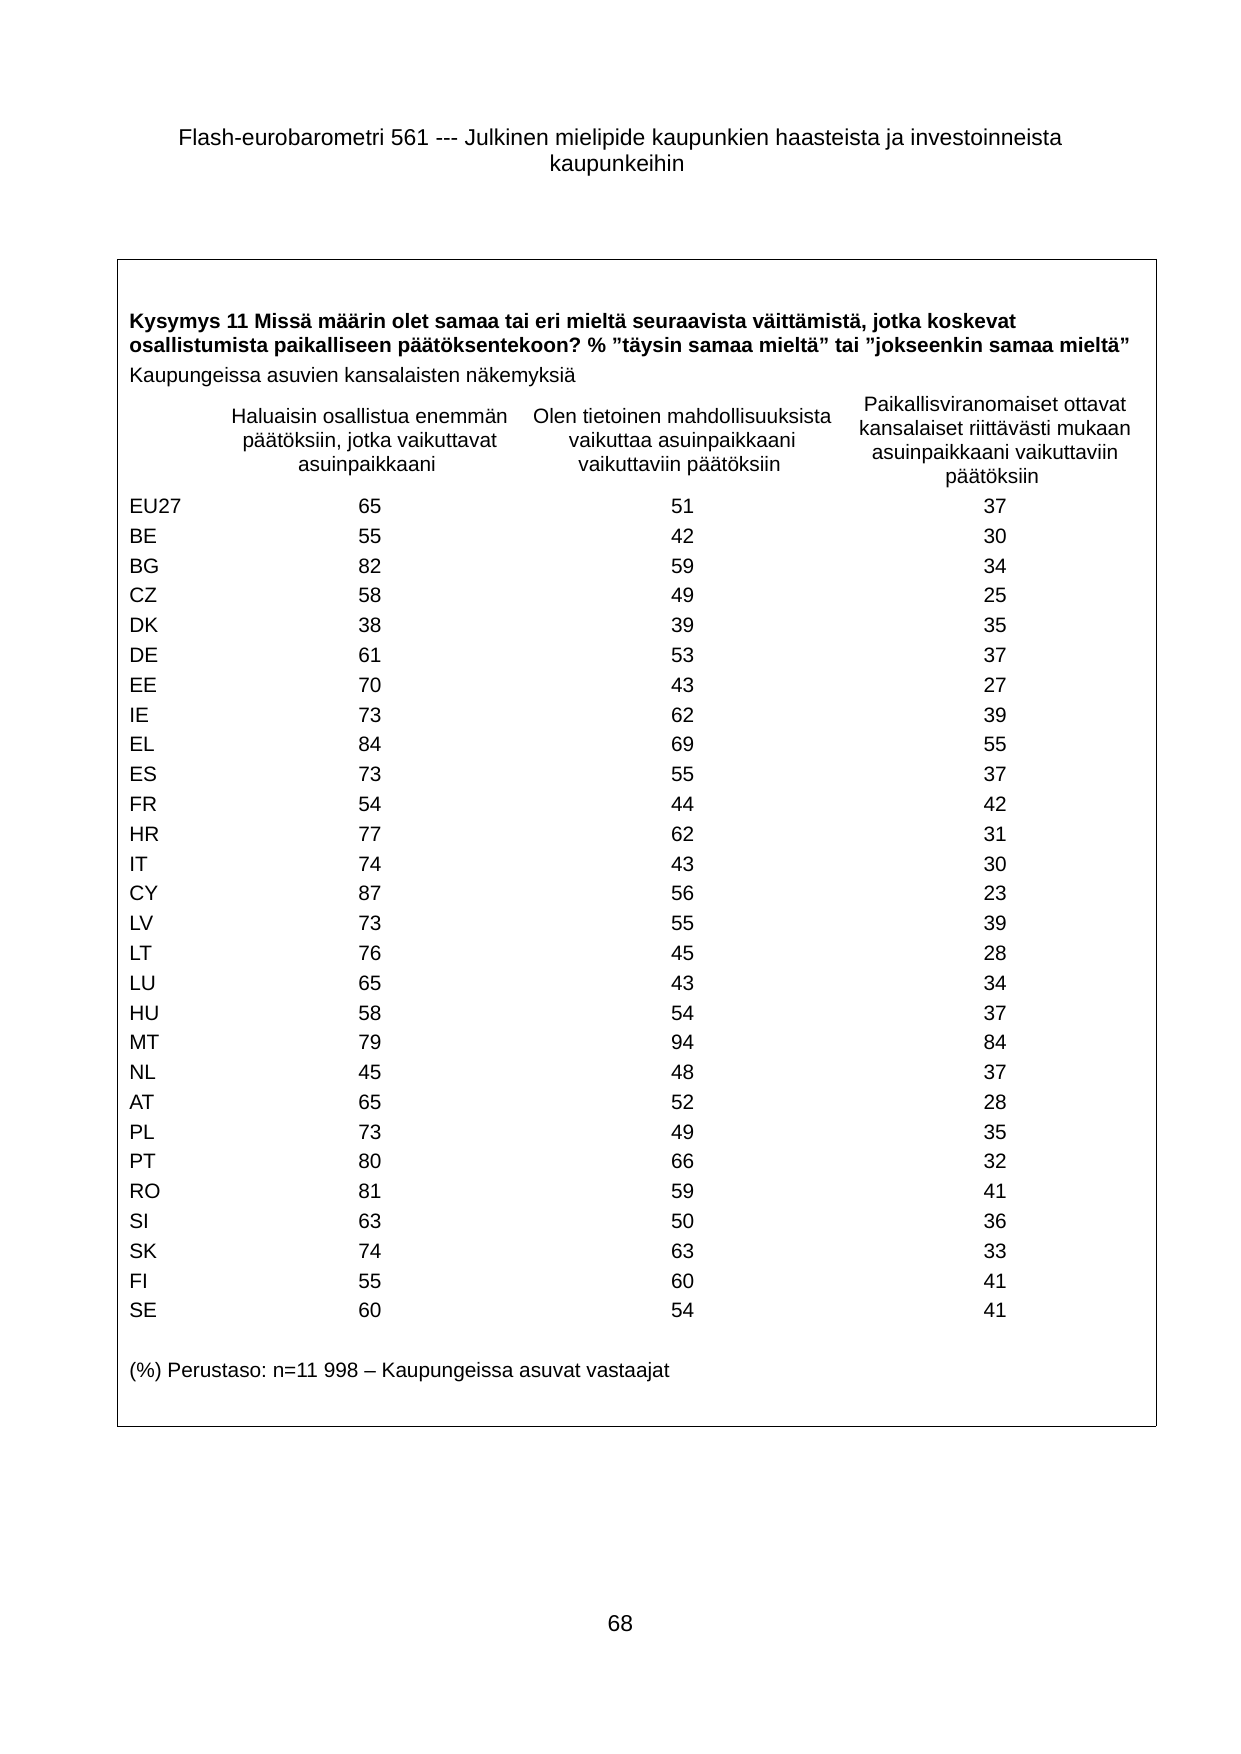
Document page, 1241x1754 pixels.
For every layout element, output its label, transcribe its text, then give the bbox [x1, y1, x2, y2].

table_cell 81 [213, 1176, 526, 1206]
table_cell 39 [839, 700, 1151, 729]
table_cell CY [126, 878, 213, 908]
table_cell ES [126, 759, 213, 789]
table_cell 77 [213, 819, 526, 848]
table_cell 34 [839, 968, 1151, 997]
table_cell 60 [526, 1266, 838, 1295]
table_cell 49 [526, 1117, 838, 1146]
table_cell 84 [213, 729, 526, 759]
table_cell [839, 1325, 1151, 1355]
table_cell 73 [213, 908, 526, 938]
table_cell LT [126, 938, 213, 968]
table_cell IE [126, 700, 213, 729]
table_cell 35 [839, 1117, 1151, 1146]
table_cell 55 [213, 1266, 526, 1295]
table_cell 41 [839, 1295, 1151, 1325]
table_cell [526, 1325, 838, 1355]
table_cell 94 [526, 1027, 838, 1057]
table_cell NL [126, 1057, 213, 1087]
table_cell 55 [839, 729, 1151, 759]
table_cell FR [126, 789, 213, 819]
table_cell (%) Perustaso: n=11 998 – Kaupungeissa asuvat vastaajat [126, 1355, 1151, 1385]
table_cell 79 [213, 1027, 526, 1057]
table_cell 55 [526, 908, 838, 938]
table_cell HR [126, 819, 213, 848]
table_cell 43 [526, 849, 838, 878]
table_cell 59 [526, 1176, 838, 1206]
table_cell IT [126, 849, 213, 878]
table_cell 82 [213, 551, 526, 580]
table_cell 50 [526, 1206, 838, 1236]
table_cell 38 [213, 610, 526, 640]
table_cell 37 [839, 759, 1151, 789]
table_cell Kaupungeissa asuvien kansalaisten näkemyksiä [126, 360, 1151, 389]
table_cell AT [126, 1087, 213, 1117]
table_cell BG [126, 551, 213, 580]
table_cell 54 [213, 789, 526, 819]
table_cell 53 [526, 640, 838, 670]
table_cell 37 [839, 491, 1151, 521]
table_cell 63 [213, 1206, 526, 1236]
table_cell [126, 389, 213, 491]
table_cell 49 [526, 580, 838, 610]
table_cell 61 [213, 640, 526, 670]
table_cell 54 [526, 998, 838, 1027]
table_cell MT [126, 1027, 213, 1057]
table_cell 36 [839, 1206, 1151, 1236]
table_cell FI [126, 1266, 213, 1295]
table_cell 37 [839, 1057, 1151, 1087]
table_cell DE [126, 640, 213, 670]
table_cell 32 [839, 1146, 1151, 1176]
table_cell 48 [526, 1057, 838, 1087]
table_cell 41 [839, 1266, 1151, 1295]
table_cell 76 [213, 938, 526, 968]
table_cell 66 [526, 1146, 838, 1176]
table_cell HU [126, 998, 213, 1027]
table_cell 65 [213, 1087, 526, 1117]
table_cell SK [126, 1236, 213, 1266]
table_cell 73 [213, 759, 526, 789]
table_cell SE [126, 1295, 213, 1325]
table_cell [126, 1325, 213, 1355]
table_cell Paikallisviranomaiset ottavat kansalaiset riittävästi mukaan asuinpaikkaani vaikuttaviin päätöksiin [839, 389, 1151, 491]
table_cell SI [126, 1206, 213, 1236]
table_cell 69 [526, 729, 838, 759]
table_cell 39 [526, 610, 838, 640]
table_cell 52 [526, 1087, 838, 1117]
table_cell EU27 [126, 491, 213, 521]
table_cell 74 [213, 849, 526, 878]
table_cell 42 [526, 521, 838, 551]
table_cell 80 [213, 1146, 526, 1176]
table_cell 30 [839, 849, 1151, 878]
table_cell 28 [839, 938, 1151, 968]
table_cell 62 [526, 819, 838, 848]
table_cell 73 [213, 1117, 526, 1146]
table_cell 30 [839, 521, 1151, 551]
table_cell RO [126, 1176, 213, 1206]
table_cell DK [126, 610, 213, 640]
table_cell 74 [213, 1236, 526, 1266]
table_cell 65 [213, 968, 526, 997]
table_cell 44 [526, 789, 838, 819]
table_cell EL [126, 729, 213, 759]
table_cell 59 [526, 551, 838, 580]
table_cell 73 [213, 700, 526, 729]
table_cell 54 [526, 1295, 838, 1325]
table_cell 55 [213, 521, 526, 551]
table_cell 33 [839, 1236, 1151, 1266]
table_cell LV [126, 908, 213, 938]
table_cell 25 [839, 580, 1151, 610]
table_cell 39 [839, 908, 1151, 938]
table_cell [213, 1325, 526, 1355]
table_cell LU [126, 968, 213, 997]
table_cell CZ [126, 580, 213, 610]
table_cell Olen tietoinen mahdollisuuksista vaikuttaa asuinpaikkaani vaikuttaviin päätöksiin [526, 389, 838, 491]
table_header Kysymys 11 Missä määrin olet samaa tai eri mieltä seuraavista väittämistä, jotka koskevat osallistumista paikalliseen päätöksentekoon? % ”täysin samaa mieltä” tai ”jokseenkin samaa mieltä” [126, 306, 1151, 359]
table_cell 28 [839, 1087, 1151, 1117]
table_cell 45 [213, 1057, 526, 1087]
table_cell 27 [839, 670, 1151, 699]
table_cell 43 [526, 670, 838, 699]
table_cell 37 [839, 998, 1151, 1027]
table_cell 84 [839, 1027, 1151, 1057]
table_cell 41 [839, 1176, 1151, 1206]
table_cell 55 [526, 759, 838, 789]
table_cell 56 [526, 878, 838, 908]
table_cell 23 [839, 878, 1151, 908]
table_cell 43 [526, 968, 838, 997]
table_cell 65 [213, 491, 526, 521]
table_cell 60 [213, 1295, 526, 1325]
table_cell EE [126, 670, 213, 699]
table_cell 51 [526, 491, 838, 521]
table_cell 63 [526, 1236, 838, 1266]
table_cell 37 [839, 640, 1151, 670]
table_cell PL [126, 1117, 213, 1146]
table_cell 87 [213, 878, 526, 908]
table_cell 62 [526, 700, 838, 729]
table_cell 58 [213, 580, 526, 610]
table_cell Haluaisin osallistua enemmän päätöksiin, jotka vaikuttavat asuinpaikkaani [213, 389, 526, 491]
table_cell 31 [839, 819, 1151, 848]
table_cell 45 [526, 938, 838, 968]
table_cell BE [126, 521, 213, 551]
table_cell 42 [839, 789, 1151, 819]
table_cell 35 [839, 610, 1151, 640]
table_cell PT [126, 1146, 213, 1176]
table_cell 58 [213, 998, 526, 1027]
table_cell 70 [213, 670, 526, 699]
table_cell 34 [839, 551, 1151, 580]
